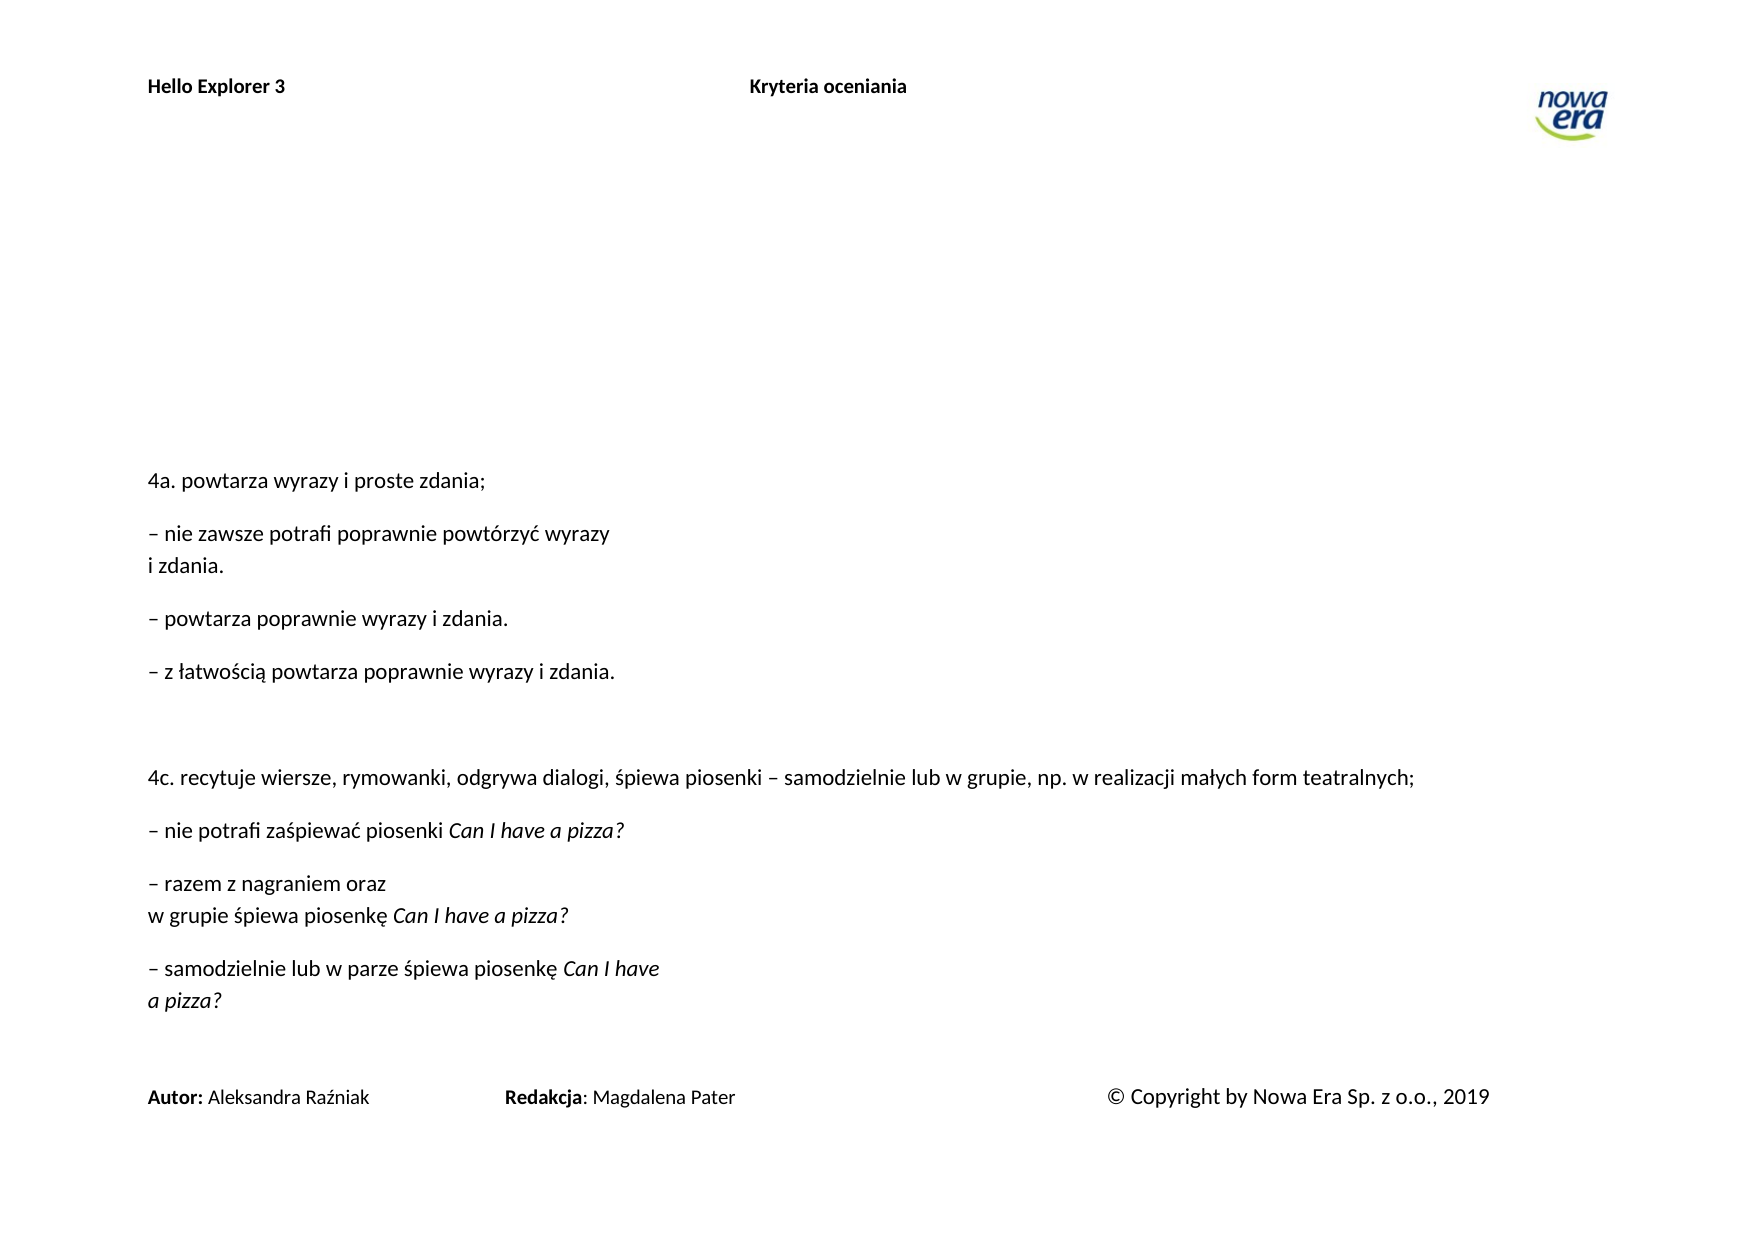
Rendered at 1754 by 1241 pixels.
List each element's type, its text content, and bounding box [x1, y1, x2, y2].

text – powtarza poprawnie wyrazy i zdania. [148, 604, 1606, 632]
text – razem z nagraniem oraz w grupie śpiewa piosenkę Can I have a pizza? [148, 869, 1606, 929]
picture [1526, 83, 1621, 148]
text – samodzielnie lub w parze śpiewa piosenkę Can I have a pizza? [148, 954, 1606, 1014]
text 4a. powtarza wyrazy i proste zdania; [148, 466, 1606, 494]
text – nie potrafi zaśpiewać piosenki Can I have a pizza? [148, 816, 1606, 844]
text – nie zawsze potrafi poprawnie powtórzyć wyrazy i zdania. [148, 519, 1606, 579]
text – z łatwością powtarza poprawnie wyrazy i zdania. [148, 657, 1606, 685]
text 4c. recytuje wiersze, rymowanki, odgrywa dialogi, śpiewa piosenki – samodzielnie lub w grupie, np. w realizacji małych form teatralnych; [148, 763, 1606, 791]
